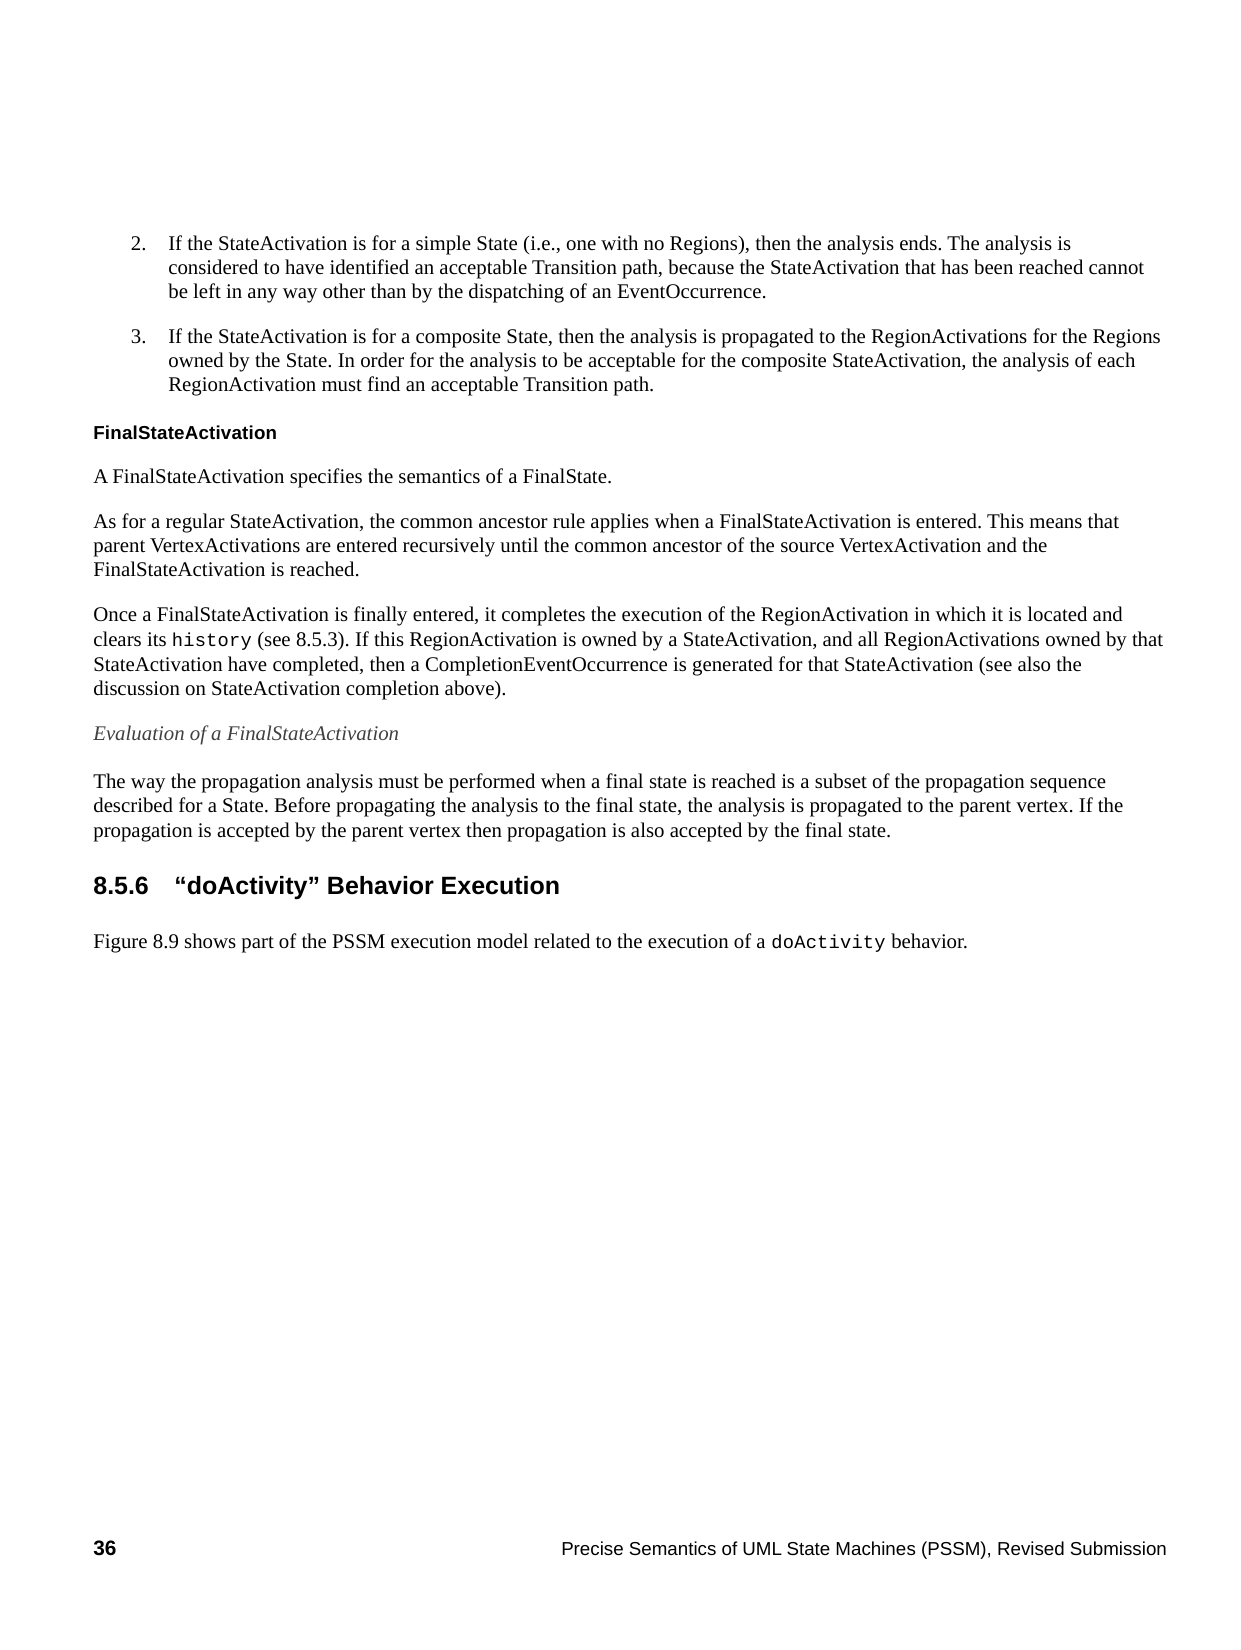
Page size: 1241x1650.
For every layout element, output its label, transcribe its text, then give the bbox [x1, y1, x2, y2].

subtitle FinalStateActivation [93, 421, 1164, 443]
list If the StateActivation is for a composite State, then the analysis is propagated to the RegionActivations for the Regions owned by the State. In order for the analysis to be acceptable for the composite StateActivation, the analysis of each RegionActivation must find an acceptable Transition path. [131, 324, 1164, 396]
list If the StateActivation is for a simple State (i.e., one with no Regions), then the analysis ends. The analysis is considered to have identified an acceptable Transition path, because the StateActivation that has been reached cannot be left in any way other than by the dispatching of an EventOccurrence. [131, 231, 1164, 303]
subtitle “doActivity” Behavior Execution [93, 871, 1164, 900]
text As for a regular StateActivation, the common ancestor rule applies when a FinalStateActivation is entered. This means that parent VertexActivations are entered recursively until the common ancestor of the source VertexActivation and the FinalStateActivation is reached. [93, 509, 1164, 581]
text Once a FinalStateActivation is finally entered, it completes the execution of the RegionActivation in which it is located and clears its history (see 8.5.3). If this RegionActivation is owned by a StateActivation, and all RegionActivations owned by that StateActivation have completed, then a CompletionEventOccurrence is generated for that StateActivation (see also the discussion on StateActivation completion above). [93, 602, 1164, 700]
text A FinalStateActivation specifies the semantics of a FinalState. [93, 464, 1164, 488]
subtitle Evaluation of a FinalStateActivation [93, 721, 1164, 745]
text The way the propagation analysis must be performed when a final state is reached is a subset of the propagation sequence described for a State. Before propagating the analysis to the final state, the analysis is propagated to the parent vertex. If the propagation is accepted by the parent vertex then propagation is also accepted by the final state. [93, 769, 1164, 842]
text Figure 8.9 shows part of the PSSM execution model related to the execution of a doActivity behavior. [93, 929, 1164, 954]
